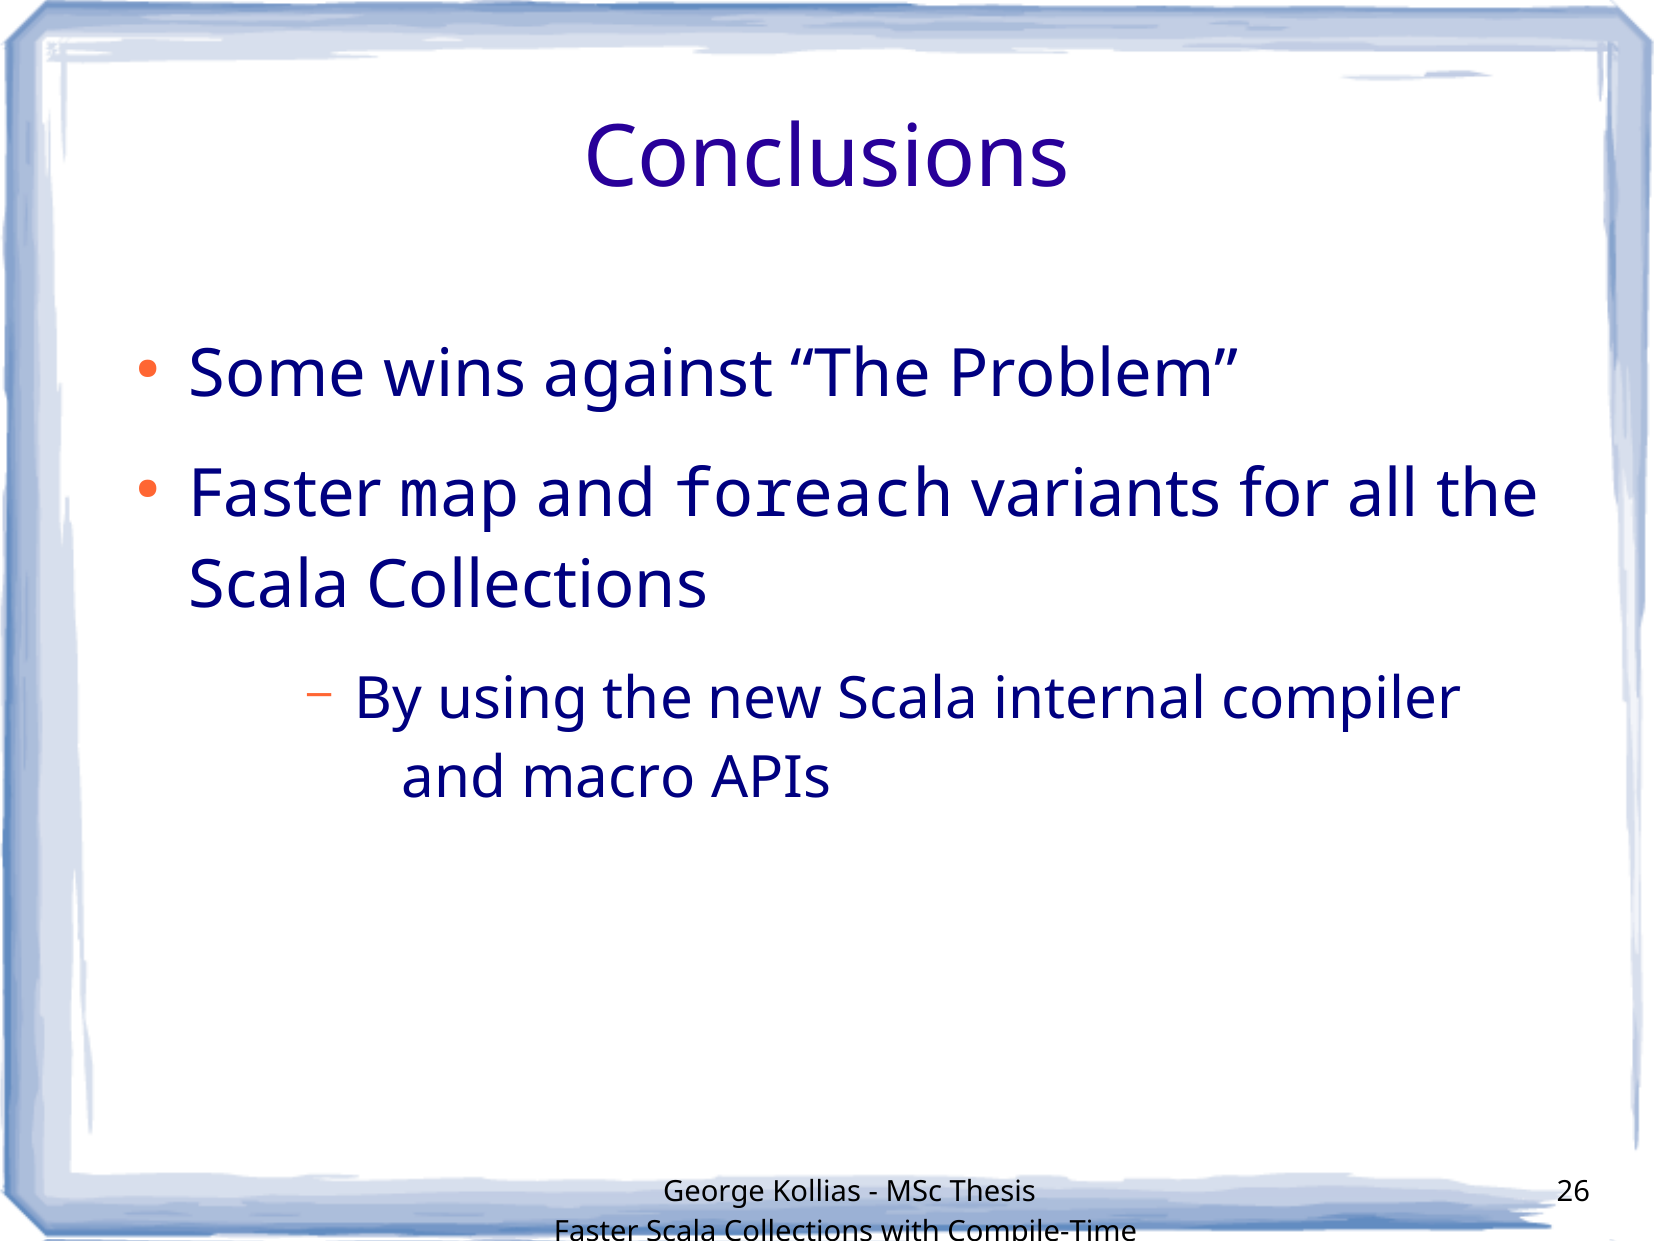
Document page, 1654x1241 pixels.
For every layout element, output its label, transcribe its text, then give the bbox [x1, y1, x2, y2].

picture [846, 1227, 854, 1241]
picture [573, 1233, 580, 1239]
picture [704, 1233, 711, 1239]
picture [680, 1233, 687, 1239]
picture [779, 1227, 787, 1232]
picture [926, 1227, 934, 1241]
title Conclusions [82, 49, 1571, 257]
picture [0, 0, 1654, 1241]
picture [1015, 1227, 1024, 1239]
picture [614, 1227, 622, 1232]
picture [1098, 1227, 1105, 1241]
picture [827, 1227, 836, 1239]
list Some wins against “The Problem” Faster map and foreach variants for all the Scala Collections By using the new Scala internal compiler and macro APIs [118, 324, 1571, 818]
picture [998, 1227, 1005, 1241]
picture [1124, 1227, 1132, 1232]
picture [969, 1227, 978, 1239]
picture [1047, 1227, 1055, 1232]
picture [988, 1227, 995, 1241]
picture [746, 1227, 755, 1239]
picture [888, 1228, 895, 1241]
picture [1108, 1227, 1115, 1241]
